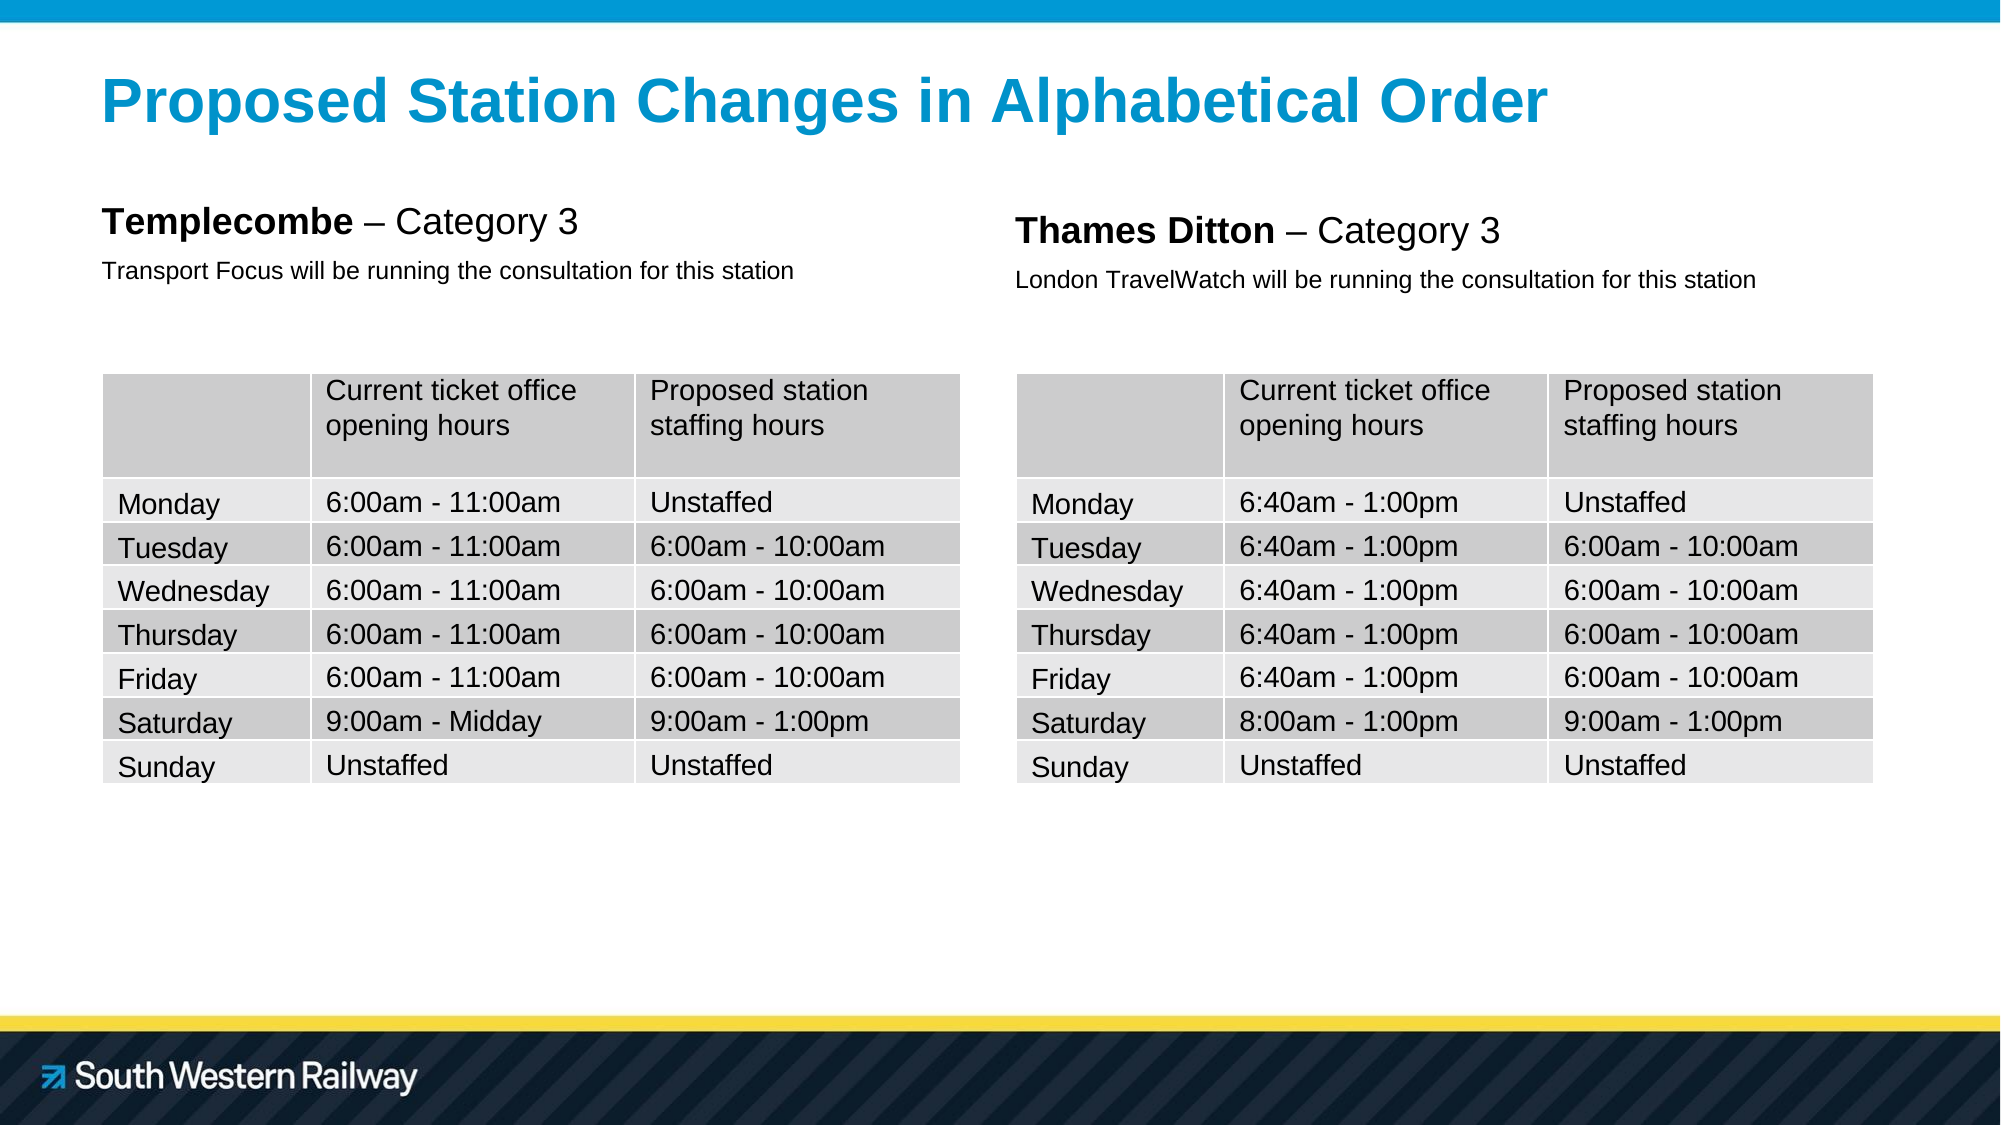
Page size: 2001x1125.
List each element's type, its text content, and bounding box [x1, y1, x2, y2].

table_header Current ticket office opening hours [1225, 374, 1547, 477]
table_cell 6:00am - 11:00am [312, 610, 634, 652]
table_cell Sunday [1017, 741, 1223, 783]
table_cell 9:00am - 1:00pm [1549, 698, 1873, 739]
table_cell Friday [103, 654, 310, 696]
table_cell 6:00am - 10:00am [1549, 610, 1873, 652]
table_cell Friday [1017, 654, 1223, 696]
table_cell Monday [103, 479, 310, 521]
table_cell Wednesday [1017, 566, 1223, 608]
table_cell Unstaffed [1549, 741, 1873, 783]
table_cell 6:00am - 11:00am [312, 566, 634, 608]
table_cell 6:40am - 1:00pm [1225, 566, 1547, 608]
table_header [103, 374, 310, 477]
table_cell 6:00am - 10:00am [1549, 523, 1873, 564]
table_cell Unstaffed [1225, 741, 1547, 783]
table_cell Unstaffed [636, 479, 960, 521]
table_cell Unstaffed [312, 741, 634, 783]
table_cell Tuesday [1017, 523, 1223, 564]
table_cell Sunday [103, 741, 310, 783]
table_cell Thursday [1017, 610, 1223, 652]
table_cell 6:00am - 11:00am [312, 523, 634, 564]
table_cell Saturday [1017, 698, 1223, 739]
table_cell Monday [1017, 479, 1223, 521]
table_cell 9:00am - 1:00pm [636, 698, 960, 739]
table_cell 9:00am - Midday [312, 698, 634, 739]
table_cell 6:00am - 11:00am [312, 479, 634, 521]
table_header Current ticket office opening hours [312, 374, 634, 477]
table_cell 6:40am - 1:00pm [1225, 610, 1547, 652]
table_cell 6:00am - 11:00am [312, 654, 634, 696]
table_cell 6:00am - 10:00am [636, 523, 960, 564]
table_cell Thursday [103, 610, 310, 652]
table_cell Unstaffed [1549, 479, 1873, 521]
table_cell 6:40am - 1:00pm [1225, 523, 1547, 564]
table_cell 8:00am - 1:00pm [1225, 698, 1547, 739]
table_header Proposed station staffing hours [1549, 374, 1873, 477]
table_cell Tuesday [103, 523, 310, 564]
table_header Proposed station staffing hours [636, 374, 960, 477]
table_cell 6:00am - 10:00am [636, 566, 960, 608]
table_cell 6:40am - 1:00pm [1225, 654, 1547, 696]
table_cell 6:00am - 10:00am [636, 610, 960, 652]
table_cell 6:00am - 10:00am [1549, 654, 1873, 696]
table_header [1017, 374, 1223, 477]
table_cell Saturday [103, 698, 310, 739]
table_cell Unstaffed [636, 741, 960, 783]
table_cell 6:00am - 10:00am [1549, 566, 1873, 608]
table_cell Wednesday [103, 566, 310, 608]
table_cell 6:00am - 10:00am [636, 654, 960, 696]
table_cell 6:40am - 1:00pm [1225, 479, 1547, 521]
